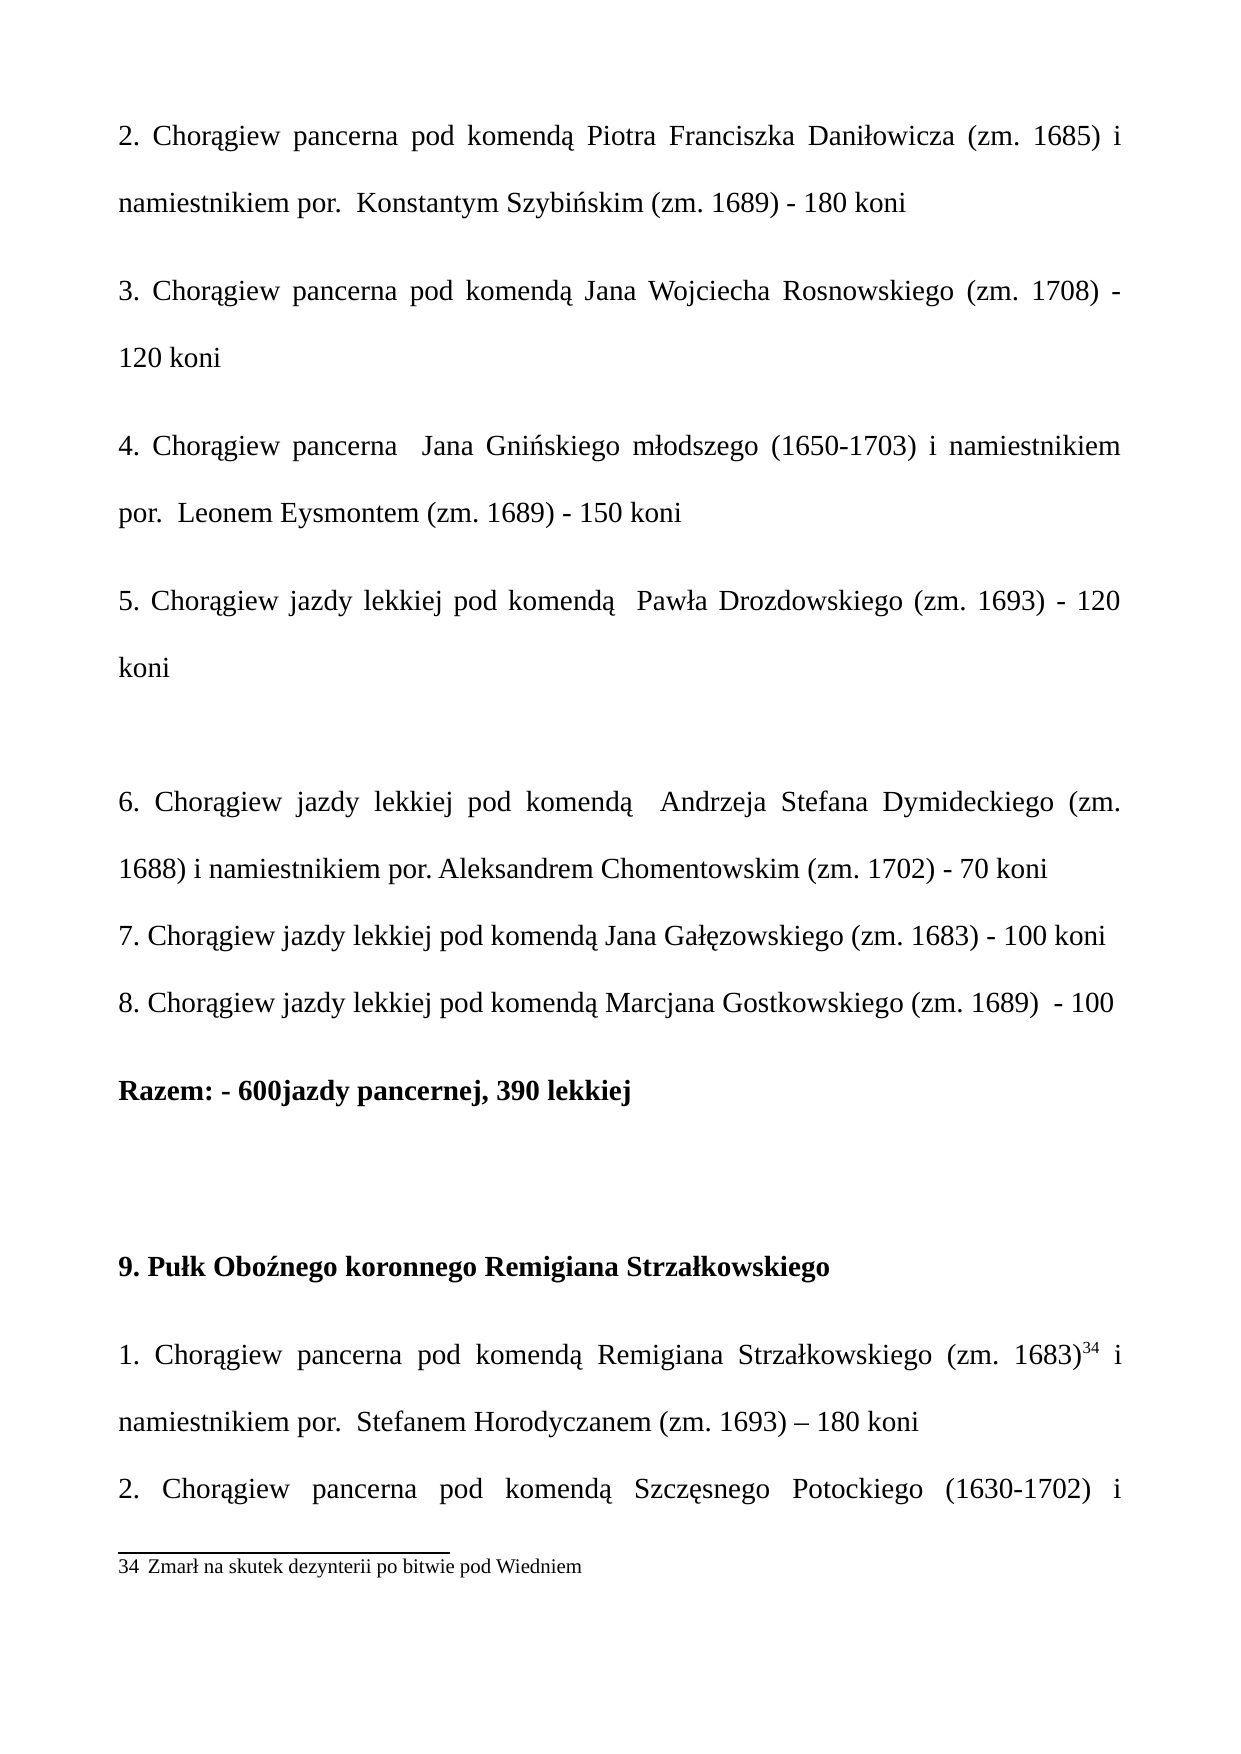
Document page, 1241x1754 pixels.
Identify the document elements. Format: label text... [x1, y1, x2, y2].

text 2. Chorągiew pancerna pod komendą Piotra Franciszka Daniłowicza (zm. 1685) i namiestnikiem por. Konstantym Szybińskim (zm. 1689) - 180 koni [118, 118, 1122, 219]
text 7. Chorągiew jazdy lekkiej pod komendą Jana Gałęzowskiego (zm. 1683) - 100 koni [118, 918, 1122, 952]
text 3. Chorągiew pancerna pod komendą Jana Wojciecha Rosnowskiego (zm. 1708) - 120 koni [118, 273, 1122, 374]
text 9. Pułk Oboźnego koronnego Remigiana Strzałkowskiego [118, 1249, 1122, 1283]
text 6. Chorągiew jazdy lekkiej pod komendą Andrzeja Stefana Dymideckiego (zm. 1688) i namiestnikiem por. Aleksandrem Chomentowskim (zm. 1702) - 70 koni [118, 784, 1122, 885]
text Razem: - 600jazdy pancernej, 390 lekkiej [118, 1073, 1122, 1107]
text 2. Chorągiew pancerna pod komendą Szczęsnego Potockiego (1630-1702) i [118, 1471, 1122, 1505]
text 8. Chorągiew jazdy lekkiej pod komendą Marcjana Gostkowskiego (zm. 1689) - 100 [118, 986, 1122, 1019]
text 4. Chorągiew pancerna Jana Gnińskiego młodszego (1650-1703) i namiestnikiem por. Leonem Eysmontem (zm. 1689) - 150 koni [118, 428, 1122, 529]
text 1. Chorągiew pancerna pod komendą Remigiana Strzałkowskiego (zm. 1683) i namiestnikiem por. Stefanem Horodyczanem (zm. 1693) – 180 koni [118, 1337, 1122, 1438]
text 5. Chorągiew jazdy lekkiej pod komendą Pawła Drozdowskiego (zm. 1693) - 120 koni [118, 583, 1122, 684]
text Zmarł na skutek dezynterii po bitwie pod Wiedniem [118, 1553, 1122, 1578]
